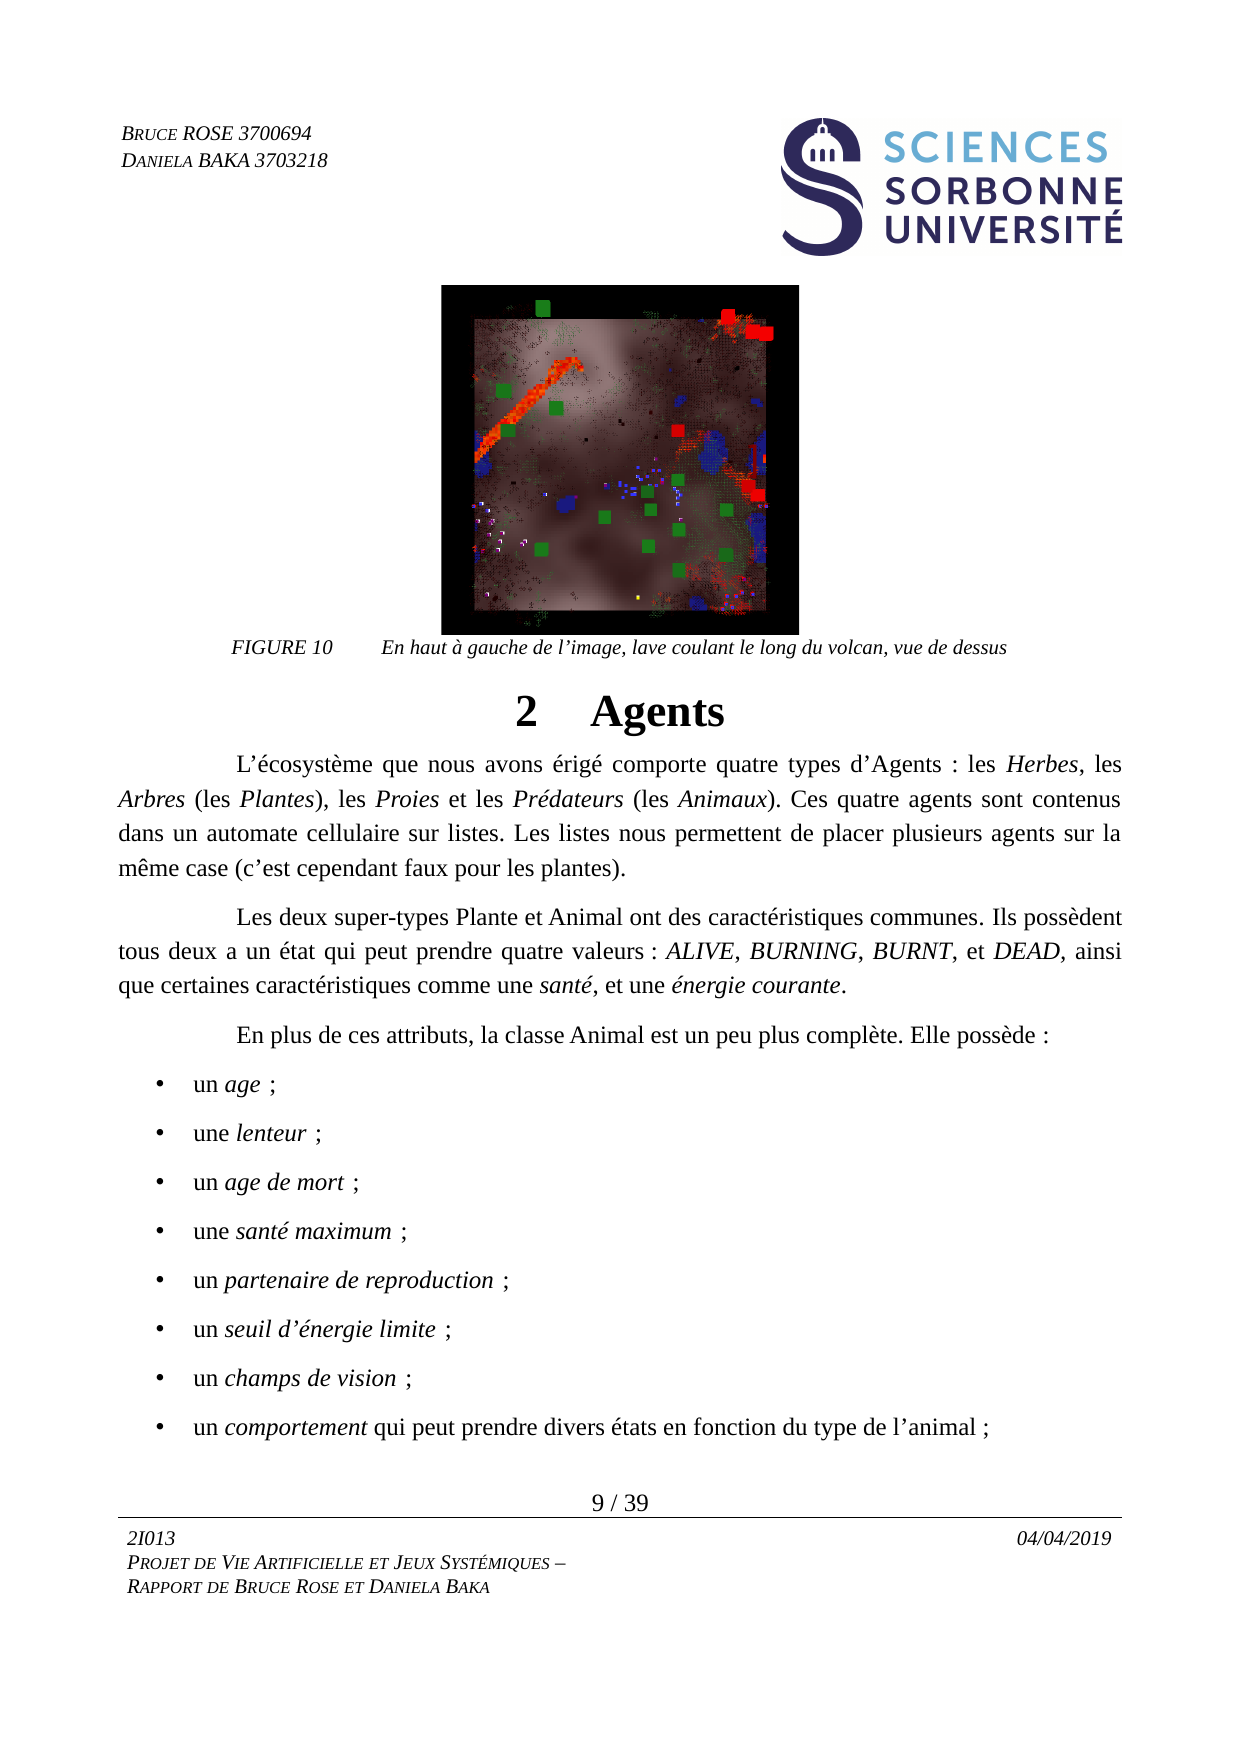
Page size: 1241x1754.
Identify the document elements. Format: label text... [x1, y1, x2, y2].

list une lenteur ; [156, 1118, 1122, 1147]
list un seuil d’énergie limite ; [156, 1314, 1122, 1343]
list un champs de vision ; [156, 1363, 1122, 1392]
text Les deux super-types Plante et Animal ont des caractéristiques communes. Ils possèdent tous deux a un état qui peut prendre quatre valeurs : ALIVE, BURNING, BURNT, et DEAD, ainsi que certaines caractéristiques comme une santé, et une énergie courante. [118, 902, 1122, 999]
list un age ; [156, 1069, 1122, 1097]
subtitle Agents [118, 684, 1122, 737]
list une santé maximum ; [156, 1216, 1122, 1245]
list un age de mort ; [156, 1167, 1122, 1196]
list un partenaire de reproduction ; [156, 1265, 1122, 1294]
picture [781, 118, 1123, 256]
picture [441, 285, 519, 635]
list un comportement qui peut prendre divers états en fonction du type de l’animal ; [156, 1412, 1122, 1441]
text L’écosystème que nous avons érigé comporte quatre types d’Agents : les Herbes, les Arbres (les Plantes), les Proies et les Prédateurs (les Animaux). Ces quatre agents sont contenus dans un automate cellulaire sur listes. Les listes nous permettent de placer plusieurs agents sur la même case (c’est cependant faux pour les plantes). [118, 749, 1122, 881]
list En haut à gauche de l’image, lave coulant le long du volcan, vue de dessus [118, 635, 1122, 659]
text En plus de ces attributs, la classe Animal est un peu plus complète. Elle possède : [118, 1020, 1122, 1048]
